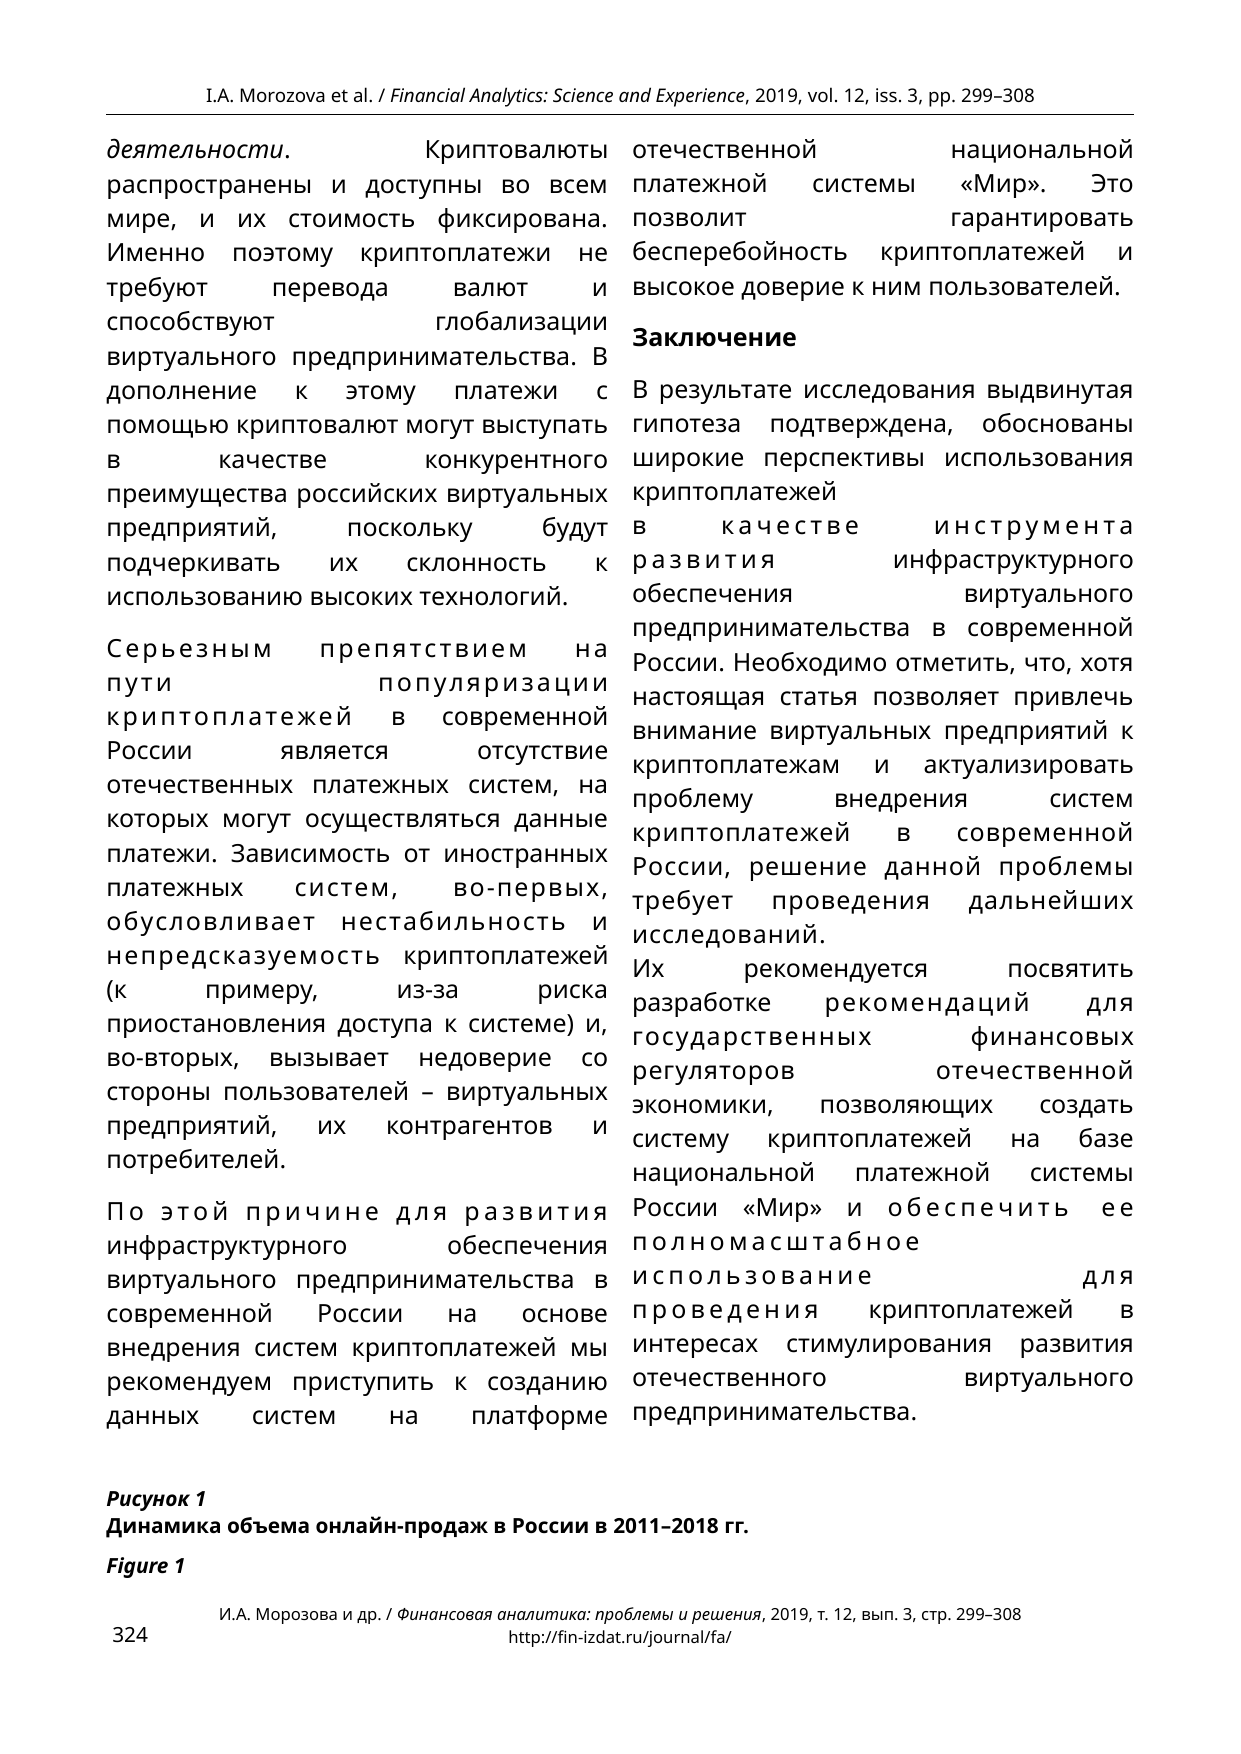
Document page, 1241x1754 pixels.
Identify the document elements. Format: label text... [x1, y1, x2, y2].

text Серьезным препятствием на пути популяризации криптоплатежей в современной России является отсутствие отечественных платежных систем, на которых могут осуществляться данные платежи. Зависимость от иностранных платежных систем, во-первых, обусловливает нестабильность и непредсказуемость криптоплатежей (к примеру, из-за риска приостановления доступа к системе) и, во-вторых, вызывает недоверие со стороны пользователей – виртуальных предприятий, их контрагентов и потребителей. [106, 631, 608, 1176]
text Рисунок 1 [106, 1484, 1134, 1512]
text Динамика объема онлайн-продаж в России в 2011–2018 гг. [106, 1512, 1134, 1539]
text деятельности. Криптовалюты распространены и доступны во всем мире, и их стоимость фиксирована. Именно поэтому криптоплатежи не требуют перевода валют и способствуют глобализации виртуального предпринимательства. В дополнение к этому платежи с помощью криптовалют могут выступать в качестве конкурентного преимущества российских виртуальных предприятий, поскольку будут подчеркивать их склонность к использованию высоких технологий. [106, 132, 608, 613]
text Заключение [632, 320, 1134, 354]
text отечественной национальной платежной системы «Мир». Это позволит гарантировать бесперебойность криптоплатежей и высокое доверие к ним пользователей. [632, 132, 1134, 302]
text Figure 1 [106, 1551, 1134, 1579]
text В результате исследования выдвинутая гипотеза подтверждена, обоснованы широкие перспективы использования криптоплатежей в качестве инструмента развития инфраструктурного обеспечения виртуального предпринимательства в современной России. Необходимо отметить, что, хотя настоящая статья позволяет привлечь внимание виртуальных предприятий к криптоплатежам и актуализировать проблему внедрения систем криптоплатежей в современной России, решение данной проблемы требует проведения дальнейших исследований. Их рекомендуется посвятить разработке рекомендаций для государственных финансовых регуляторов отечественной экономики, позволяющих создать систему криптоплатежей на базе национальной платежной системы России «Мир» и обеспечить ее полномасштабное использование для проведения криптоплатежей в интересах стимулирования развития отечественного виртуального предпринимательства. [632, 372, 1134, 1428]
text По этой причине для развития инфраструктурного обеспечения виртуального предпринимательства в современной России на основе внедрения систем криптоплатежей мы рекомендуем приступить к созданию данных систем на платформе [106, 1193, 608, 1432]
